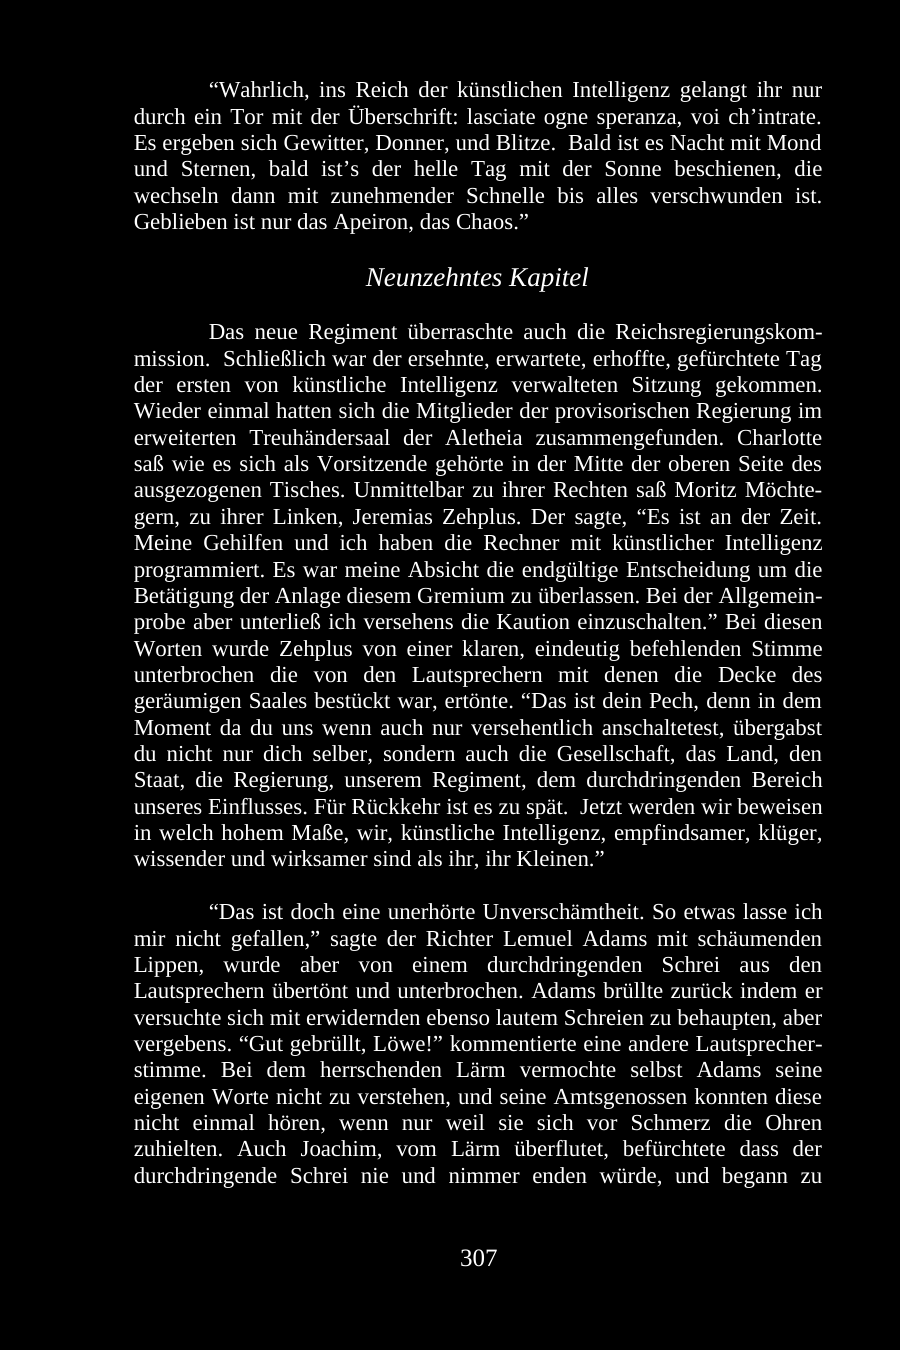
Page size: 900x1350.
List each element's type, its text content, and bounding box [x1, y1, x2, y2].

text Neunzehntes Kapitel [133, 261, 823, 292]
text “Das ist doch eine unerhörte Unverschämtheit. So etwas lasse ich mir nicht gefallen,” sagte der Richter Lemuel Adams mit schäumenden Lippen, wurde aber von einem durchdringenden Schrei aus den Lautsprechern übertönt und unterbrochen. Adams brüllte zurück indem er versuchte sich mit erwidernden ebenso lautem Schreien zu behaupten, aber vergebens. “Gut gebrüllt, Löwe!” kommentierte eine andere Lautsprecher-stimme. Bei dem herrschenden Lärm vermochte selbst Adams seine eigenen Worte nicht zu verstehen, und seine Amtsgenossen konnten diese nicht einmal hören, wenn nur weil sie sich vor Schmerz die Ohren zuhielten. Auch Joachim, vom Lärm überflutet, befürchtete dass der durchdringende Schrei nie und nimmer enden würde, und begann zu [133, 898, 823, 1188]
text Das neue Regiment überraschte auch die Reichsregierungskom-mission. Schließlich war der ersehnte, erwartete, erhoffte, gefürchtete Tag der ersten von künstliche Intelligenz verwalteten Sitzung gekommen. Wieder einmal hatten sich die Mitglieder der provisorischen Regierung im erweiterten Treuhändersaal der Aletheia zusammengefunden. Charlotte saß wie es sich als Vorsitzende gehörte in der Mitte der oberen Seite des ausgezogenen Tisches. Unmittelbar zu ihrer Rechten saß Moritz Möchte-gern, zu ihrer Linken, Jeremias Zehplus. Der sagte, “Es ist an der Zeit. Meine Gehilfen und ich haben die Rechner mit künstlicher Intelligenz programmiert. Es war meine Absicht die endgültige Entscheidung um die Betätigung der Anlage diesem Gremium zu überlassen. Bei der Allgemein-probe aber unterließ ich versehens die Kaution einzuschalten.” Bei diesen Worten wurde Zehplus von einer klaren, eindeutig befehlenden Stimme unterbrochen die von den Lautsprechern mit denen die Decke des geräumigen Saales bestückt war, ertönte. “Das ist dein Pech, denn in dem Moment da du uns wenn auch nur versehentlich anschaltetest, übergabst du nicht nur dich selber, sondern auch die Gesellschaft, das Land, den Staat, die Regierung, unserem Regiment, dem durchdringenden Bereich unseres Einflusses. Für Rückkehr ist es zu spät. Jetzt werden wir beweisen in welch hohem Maße, wir, künstliche Intelligenz, empfindsamer, klüger, wissender und wirksamer sind als ihr, ihr Kleinen.” [133, 318, 823, 872]
text “Wahrlich, ins Reich der künstlichen Intelligenz gelangt ihr nur durch ein Tor mit der Überschrift: lasciate ogne speranza, voi ch’intrate. Es ergeben sich Gewitter, Donner, und Blitze. Bald ist es Nacht mit Mond und Sternen, bald ist’s der helle Tag mit der Sonne beschienen, die wechseln dann mit zunehmender Schnelle bis alles verschwunden ist. Geblieben ist nur das Apeiron, das Chaos.” [133, 76, 823, 234]
